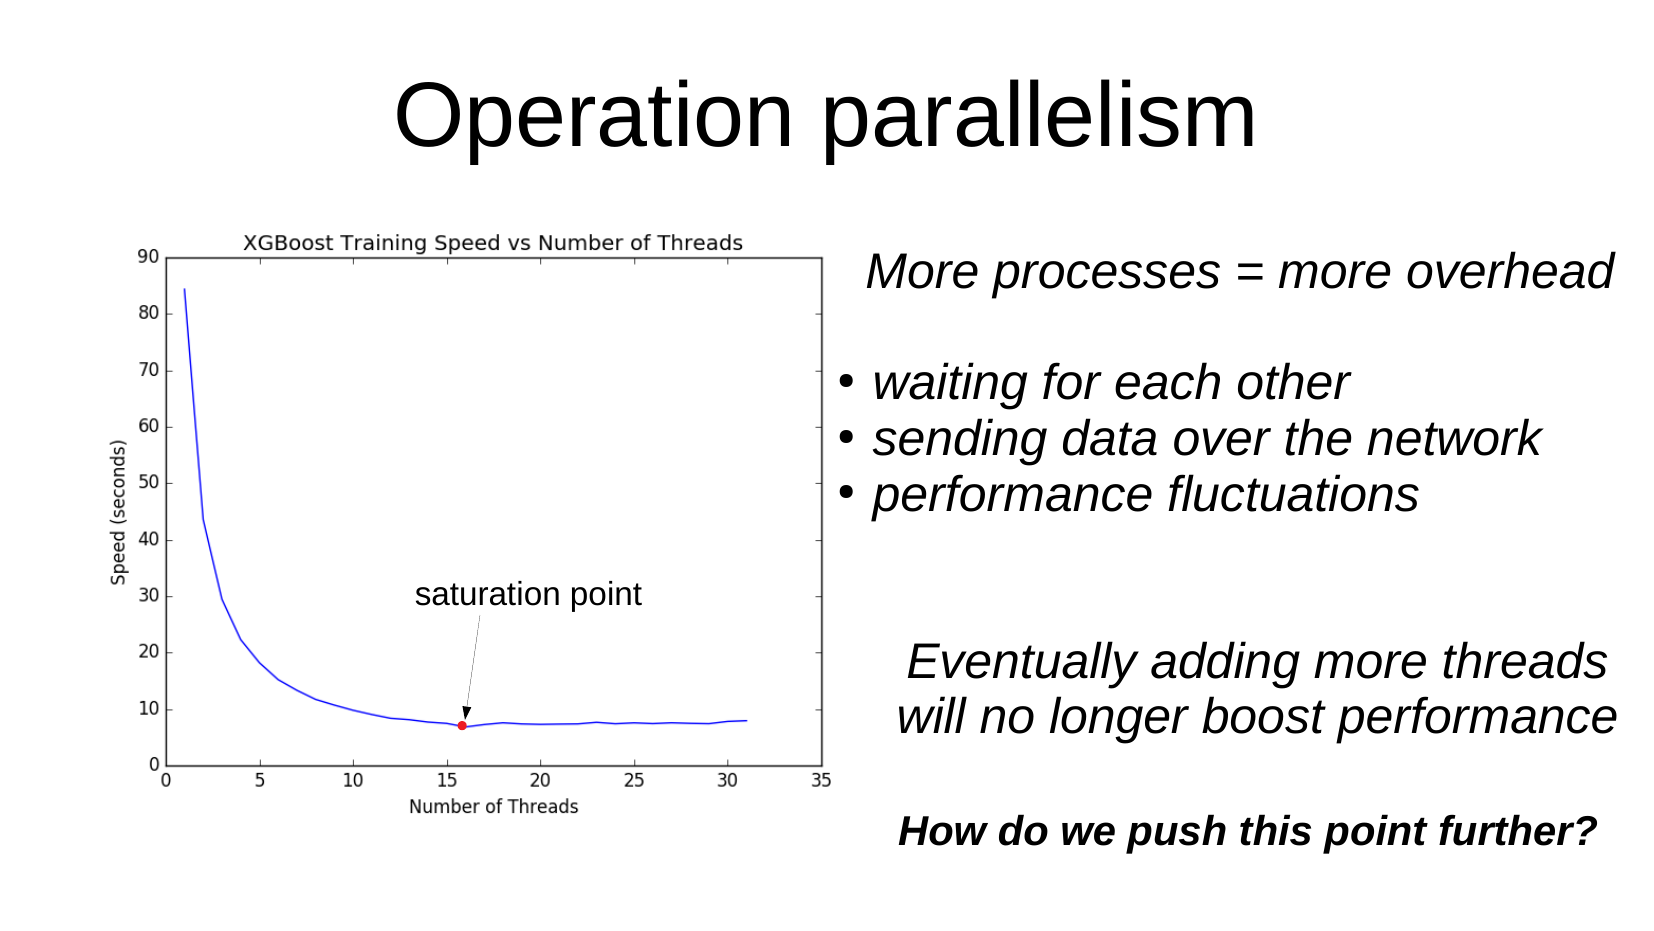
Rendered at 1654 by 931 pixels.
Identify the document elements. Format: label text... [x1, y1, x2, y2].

title Operation parallelism [82, 37, 1571, 193]
picture [60, 194, 906, 829]
text_box How do we push this point further? [802, 800, 1654, 871]
text_box [459, 722, 466, 729]
text_box More processes = more overhead waiting for each other sending data over the network performance fluctuations Eventually adding more threads will no longer boost performance [822, 235, 1654, 800]
subtitle saturation point [303, 538, 755, 650]
